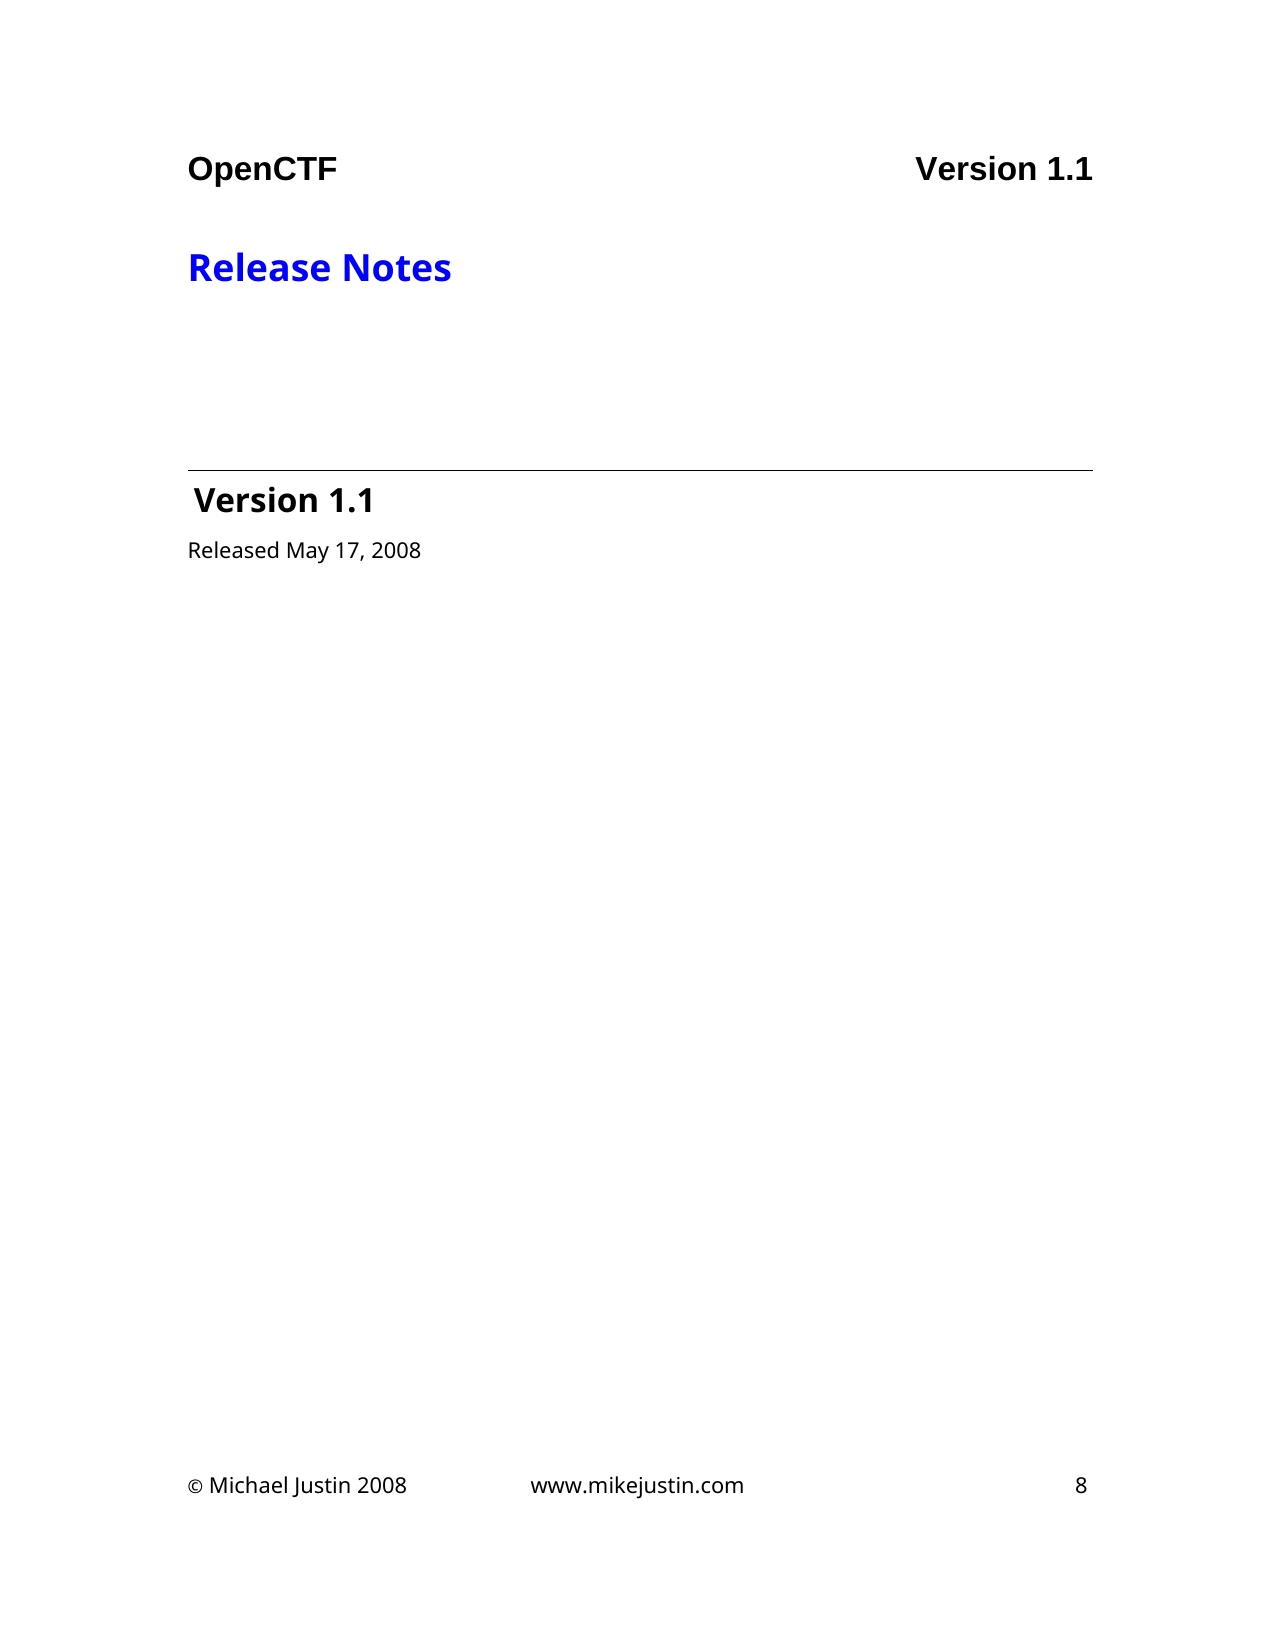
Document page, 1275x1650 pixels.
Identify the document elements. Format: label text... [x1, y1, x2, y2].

subtitle Release Notes [187, 242, 1093, 293]
text Released May 17, 2008 [187, 534, 1093, 564]
subtitle Version 1.1 [187, 471, 1093, 528]
